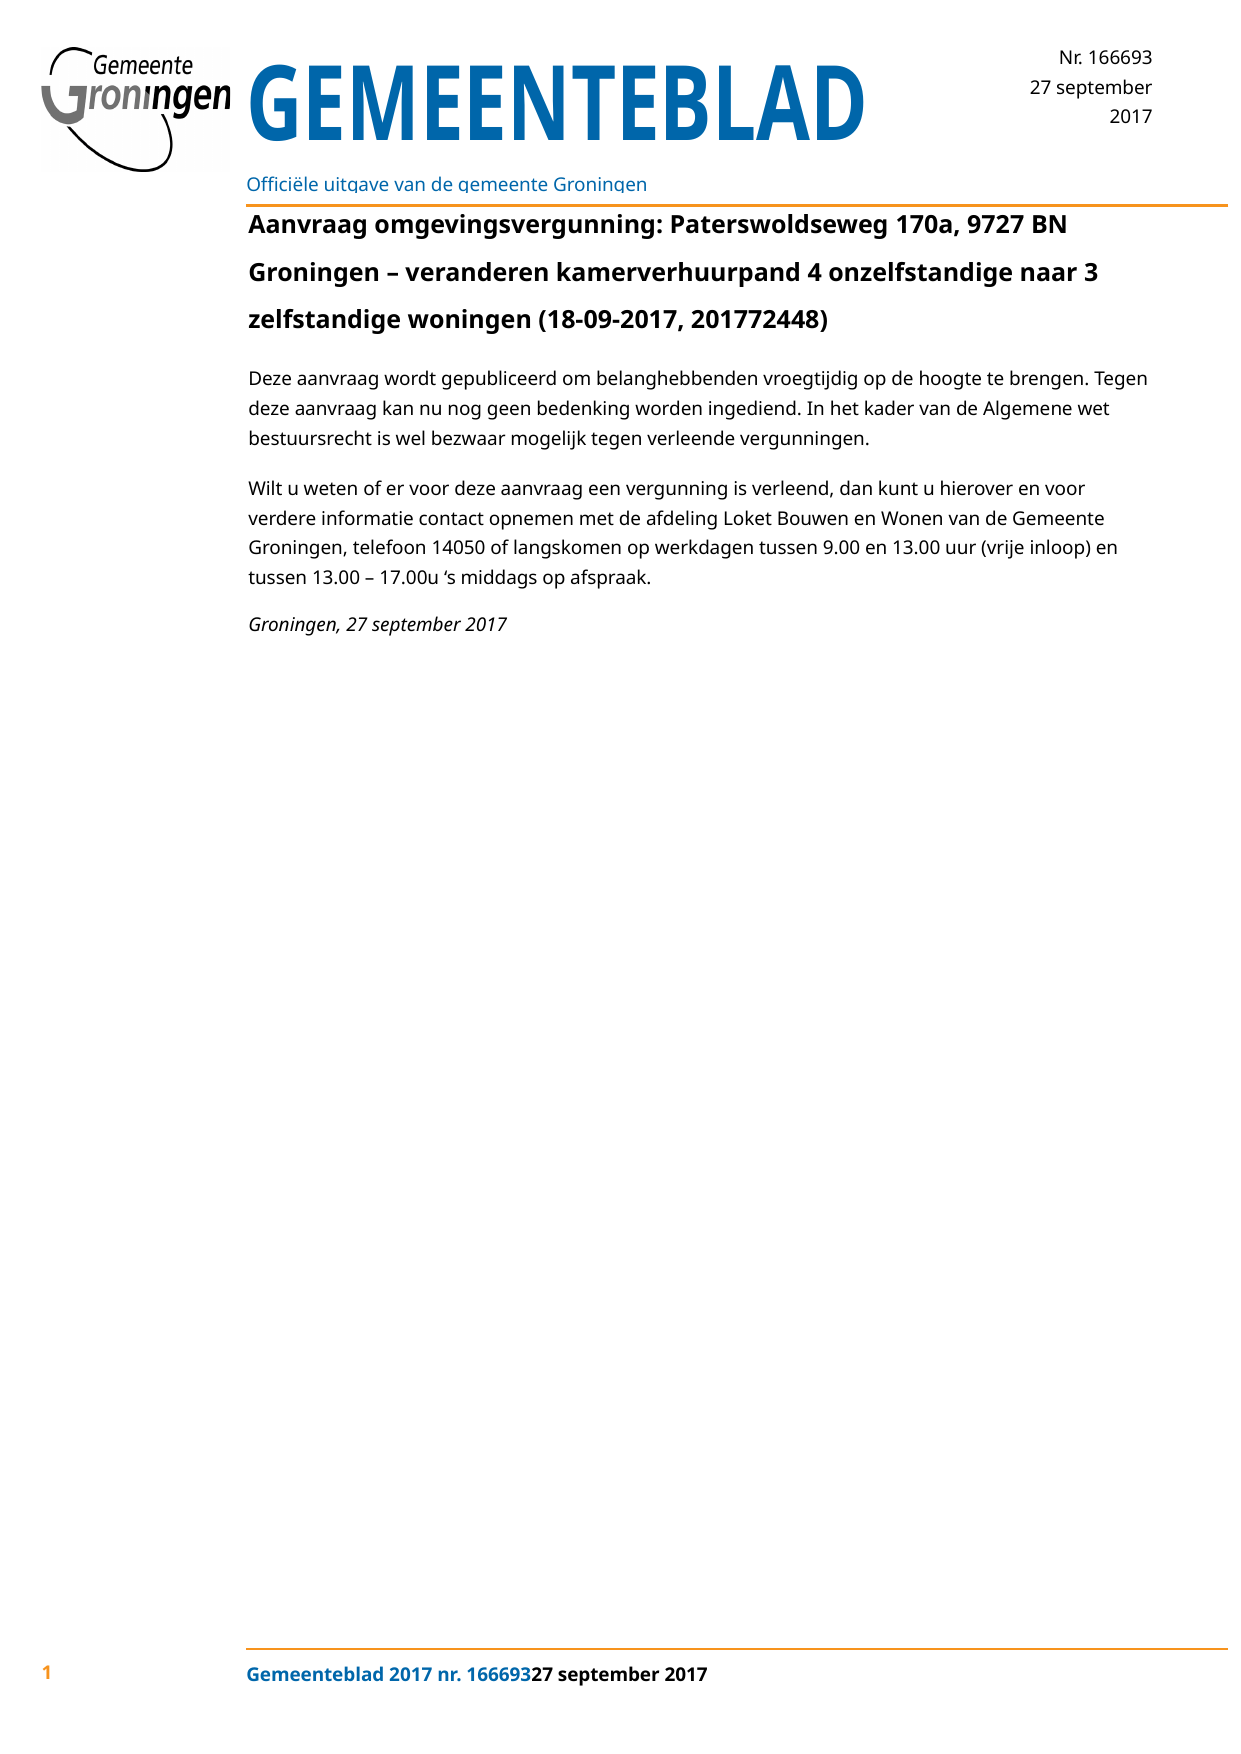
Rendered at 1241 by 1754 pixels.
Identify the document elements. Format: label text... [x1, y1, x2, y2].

picture [41, 47, 231, 172]
text Aanvraag omgevingsvergunning: Paterswoldseweg 170a, 9727 BN Groningen – veranderen kamerverhuurpand 4 onzelfstandige naar 3 zelfstandige woningen (18-09-2017, 201772448) [248, 207, 1152, 336]
text Deze aanvraag wordt gepubliceerd om belanghebbenden vroegtijdig op de hoogte te brengen. Tegen deze aanvraag kan nu nog geen bedenking worden ingediend. In het kader van de Algemene wet bestuursrecht is wel bezwaar mogelijk tegen verleende vergunningen. [248, 366, 1152, 450]
text Groningen, 27 september 2017 [248, 612, 1152, 637]
text Wilt u weten of er voor deze aanvraag een vergunning is verleend, dan kunt u hierover en voor verdere informatie contact opnemen met de afdeling Loket Bouwen en Wonen van de Gemeente Groningen, telefoon 14050 of langskomen op werkdagen tussen 9.00 en 13.00 uur (vrije inloop) en tussen 13.00 – 17.00u ‘s middags op afspraak. [248, 475, 1152, 589]
